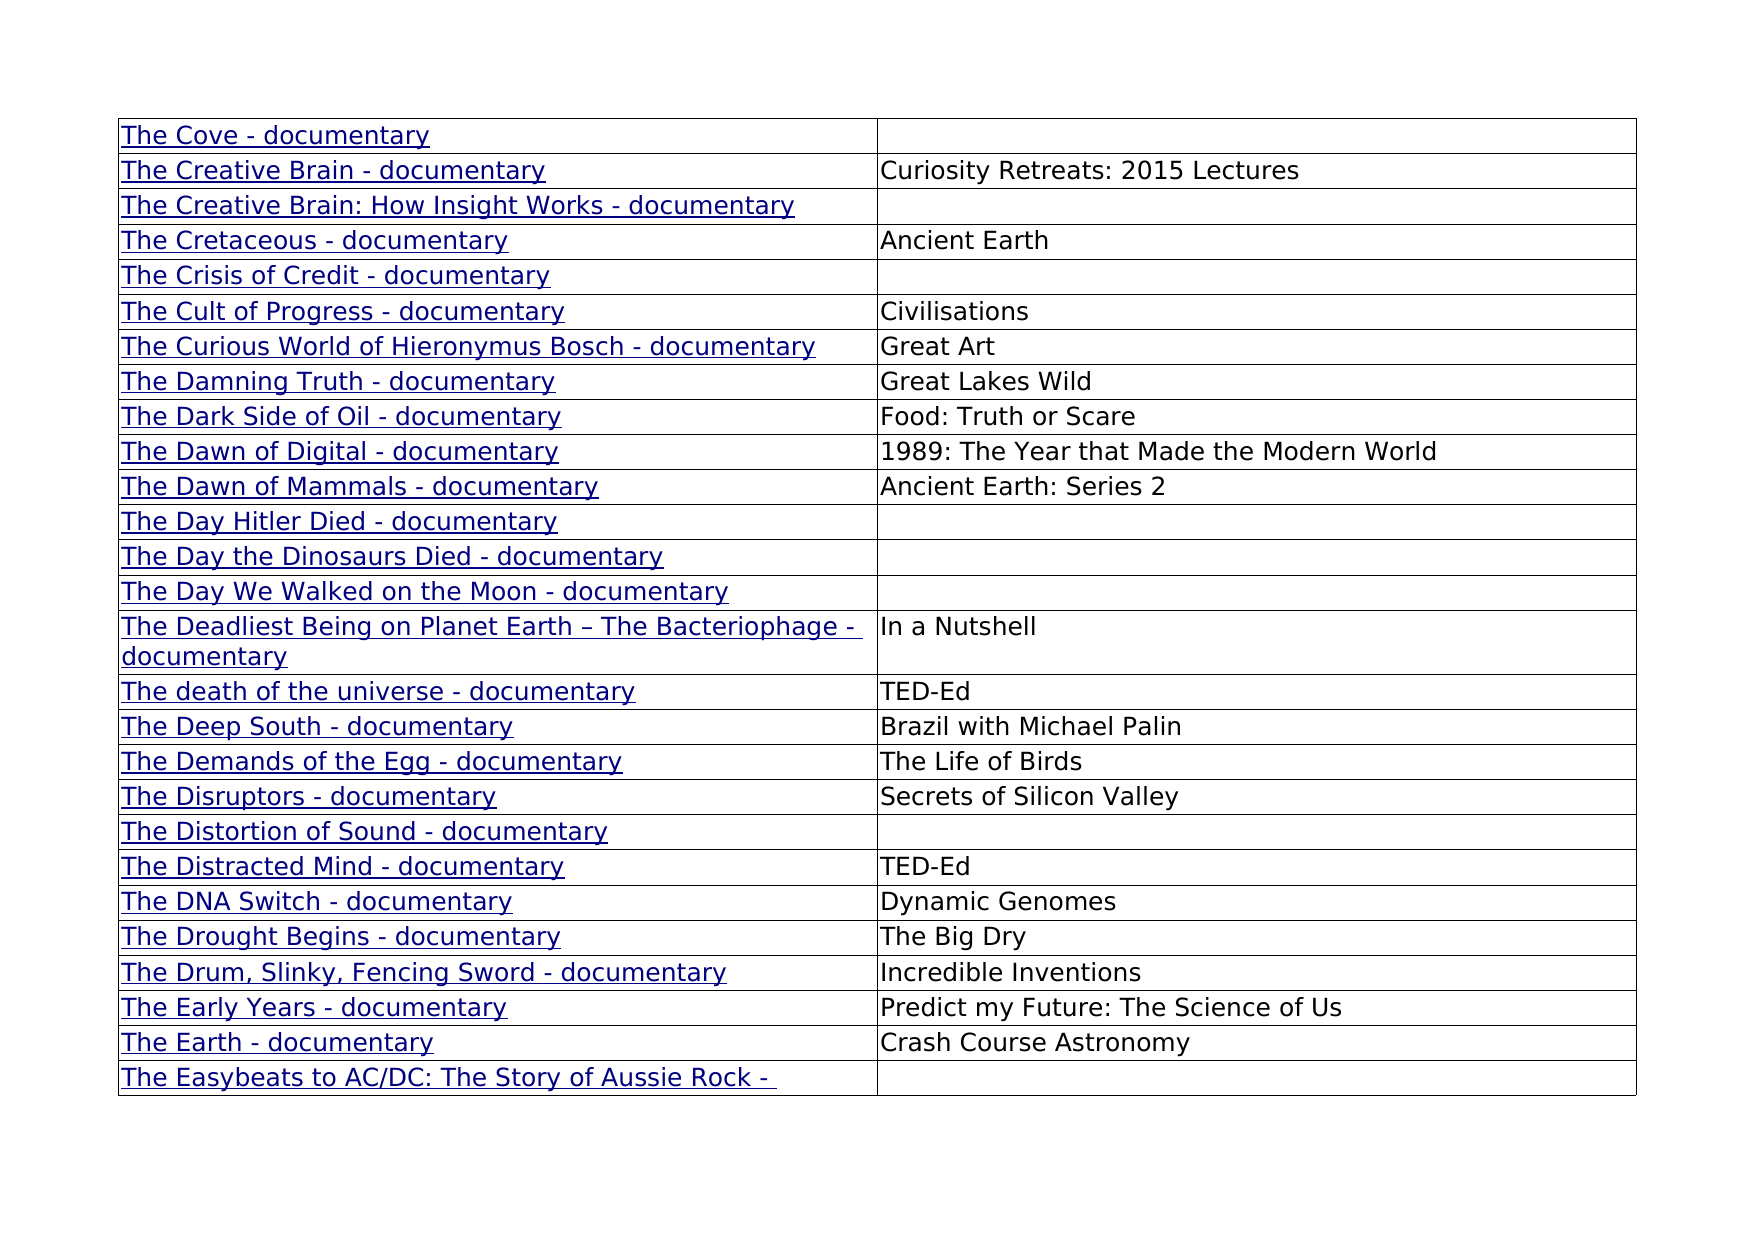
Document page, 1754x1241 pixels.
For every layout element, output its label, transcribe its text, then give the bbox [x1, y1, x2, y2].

table_cell The Cove - documentary [119, 119, 877, 153]
table_cell The Cult of Progress - documentary [119, 295, 877, 329]
table_cell [878, 1061, 1636, 1095]
table_cell [878, 260, 1636, 294]
table_cell The Day We Walked on the Moon - documentary [119, 576, 877, 609]
table_cell Incredible Inventions [878, 956, 1636, 990]
table_cell The Disruptors - documentary [119, 780, 877, 814]
table_cell The Big Dry [878, 921, 1636, 955]
table_cell [878, 189, 1636, 223]
table_cell [878, 119, 1636, 153]
table_cell Civilisations [878, 295, 1636, 329]
table_cell The Day the Dinosaurs Died - documentary [119, 540, 877, 574]
table_cell [878, 505, 1636, 539]
table_cell The Dark Side of Oil - documentary [119, 400, 877, 434]
table_cell TED-Ed [878, 675, 1636, 709]
table_cell 1989: The Year that Made the Modern World [878, 435, 1636, 469]
table_cell Great Lakes Wild [878, 365, 1636, 399]
table_cell The Cretaceous - documentary [119, 225, 877, 258]
table_cell The Damning Truth - documentary [119, 365, 877, 399]
table_cell The Drought Begins - documentary [119, 921, 877, 955]
table_cell Great Art [878, 330, 1636, 364]
table_cell Predict my Future: The Science of Us [878, 991, 1636, 1025]
table_cell [878, 815, 1636, 849]
table_cell The Distracted Mind - documentary [119, 850, 877, 884]
table_cell The Life of Birds [878, 745, 1636, 779]
table_cell In a Nutshell [878, 611, 1636, 674]
table_cell The Earth - documentary [119, 1026, 877, 1060]
table_cell Brazil with Michael Palin [878, 710, 1636, 744]
table_cell The Drum, Slinky, Fencing Sword - documentary [119, 956, 877, 990]
table_cell The Deep South - documentary [119, 710, 877, 744]
table_cell [878, 540, 1636, 574]
table_cell Crash Course Astronomy [878, 1026, 1636, 1060]
table_cell The Dawn of Digital - documentary [119, 435, 877, 469]
table_cell The Demands of the Egg - documentary [119, 745, 877, 779]
table_cell Food: Truth or Scare [878, 400, 1636, 434]
table_cell Dynamic Genomes [878, 886, 1636, 919]
table_cell Ancient Earth: Series 2 [878, 470, 1636, 504]
table_cell The Creative Brain: How Insight Works - documentary [119, 189, 877, 223]
table_cell The Day Hitler Died - documentary [119, 505, 877, 539]
table_cell The Distortion of Sound - documentary [119, 815, 877, 849]
table_cell The Creative Brain - documentary [119, 154, 877, 188]
table_cell The Curious World of Hieronymus Bosch - documentary [119, 330, 877, 364]
table_cell [878, 576, 1636, 609]
table_cell The Easybeats to AC/DC: The Story of Aussie Rock [119, 1061, 877, 1095]
table_cell The Deadliest Being on Planet Earth – The Bacteriophage - documentary [119, 611, 877, 674]
table_cell Curiosity Retreats: 2015 Lectures [878, 154, 1636, 188]
table_cell Secrets of Silicon Valley [878, 780, 1636, 814]
table_cell The Crisis of Credit - documentary [119, 260, 877, 294]
table_cell Ancient Earth [878, 225, 1636, 258]
table_cell The DNA Switch - documentary [119, 886, 877, 919]
table_cell The death of the universe - documentary [119, 675, 877, 709]
table_cell TED-Ed [878, 850, 1636, 884]
table_cell The Early Years - documentary [119, 991, 877, 1025]
table_cell The Dawn of Mammals - documentary [119, 470, 877, 504]
